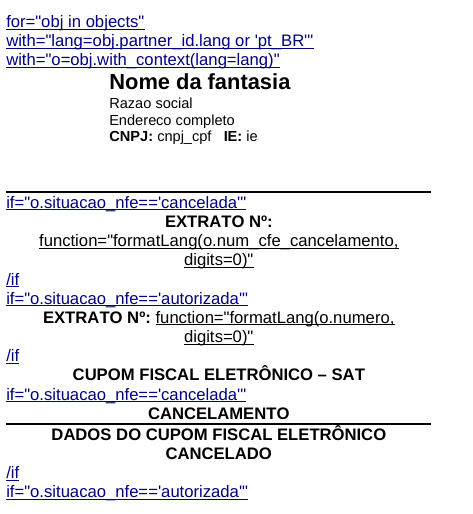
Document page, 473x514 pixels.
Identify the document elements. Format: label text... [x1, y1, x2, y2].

table_cell CUPOM FISCAL ELETRÔNICO – SAT [6, 365, 431, 384]
table_cell if="o.situacao_nfe=='autorizada'" [6, 289, 431, 308]
table_cell if="o.situacao_nfe=='cancelada'" [6, 384, 431, 403]
table_cell EXTRATO Nº: function="formatLang(o.numero, digits=0)" [6, 308, 431, 346]
table_cell if="o.situacao_nfe=='cancelada'" [6, 193, 431, 212]
table_cell /if [6, 463, 431, 482]
table_cell EXTRATO Nº: function="formatLang(o.num_cfe_cancelamento, digits=0)" [6, 212, 431, 269]
text with="o=obj.with_context(lang=lang)" [6, 50, 454, 69]
table_cell /if [6, 269, 431, 288]
table_cell if="o.situacao_nfe=='autorizada'" [6, 482, 431, 501]
table_header Nome da fantasia Razao social Endereco completo CNPJ: cnpj_cpf IE: ie [106, 69, 431, 191]
table_cell DADOS DO CUPOM FISCAL ELETRÔNICO CANCELADO [6, 425, 431, 463]
table_cell /if [6, 346, 431, 365]
table_cell CANCELAMENTO [6, 404, 431, 423]
text for="obj in objects" [6, 12, 454, 31]
table_header [6, 69, 106, 191]
text with="lang=obj.partner_id.lang or 'pt_BR'" [6, 31, 454, 50]
